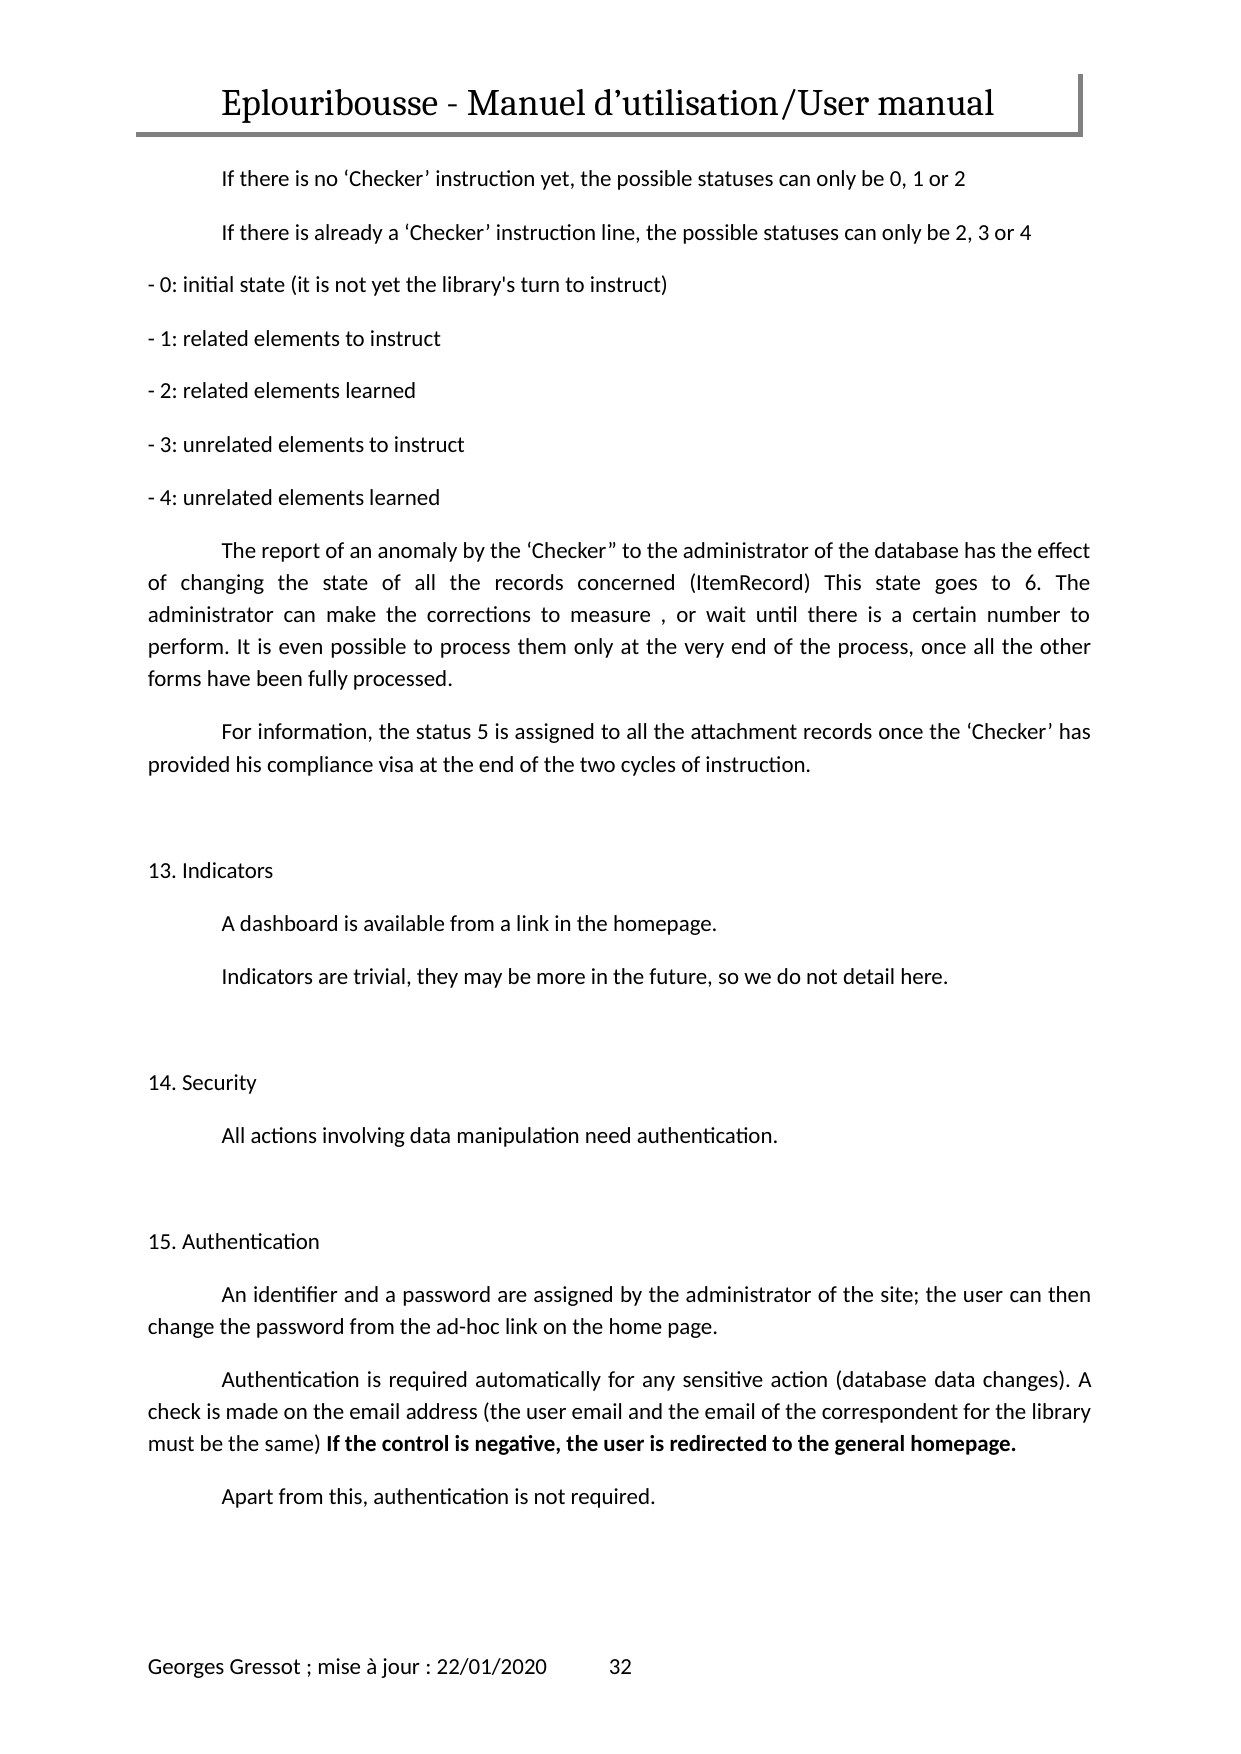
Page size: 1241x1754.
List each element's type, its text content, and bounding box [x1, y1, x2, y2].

text - 3: unrelated elements to instruct [148, 430, 1093, 458]
text For information, the status 5 is assigned to all the attachment records once the ‘Checker’ has provided his compliance visa at the end of the two cycles of instruction. [148, 717, 1093, 778]
text Indicators are trivial, they may be more in the future, so we do not detail here. [148, 962, 1093, 990]
text If there is no ‘Checker’ instruction yet, the possible statuses can only be 0, 1 or 2 [148, 164, 1093, 193]
text - 2: related elements learned [148, 377, 1093, 405]
text 13. Indicators [148, 856, 1093, 884]
text - 4: unrelated elements learned [148, 483, 1093, 511]
text An identifier and a password are assigned by the administrator of the site; the user can then change the password from the ad-hoc link on the home page. [148, 1280, 1093, 1340]
text - 0: initial state (it is not yet the library's turn to instruct) [148, 271, 1093, 299]
text - 1: related elements to instruct [148, 324, 1093, 352]
text 15. Authentication [148, 1227, 1093, 1255]
text If there is already a ‘Checker’ instruction line, the possible statuses can only be 2, 3 or 4 [148, 218, 1093, 246]
text All actions involving data manipulation need authentication. [148, 1121, 1093, 1149]
text 14. Security [148, 1068, 1093, 1096]
text A dashboard is available from a link in the homepage. [148, 909, 1093, 937]
text Apart from this, authentication is not required. [148, 1482, 1093, 1511]
text The report of an anomaly by the ‘Checker” to the administrator of the database has the effect of changing the state of all the records concerned (ItemRecord) This state goes to 6. The administrator can make the corrections to measure , or wait until there is a certain number to perform. It is even possible to process them only at the very end of the process, once all the other forms have been fully processed. [148, 536, 1093, 692]
text Authentication is required automatically for any sensitive action (database data changes). A check is made on the email address (the user email and the email of the correspondent for the library must be the same) If the control is negative, the user is redirected to the general homepage. [148, 1365, 1093, 1457]
